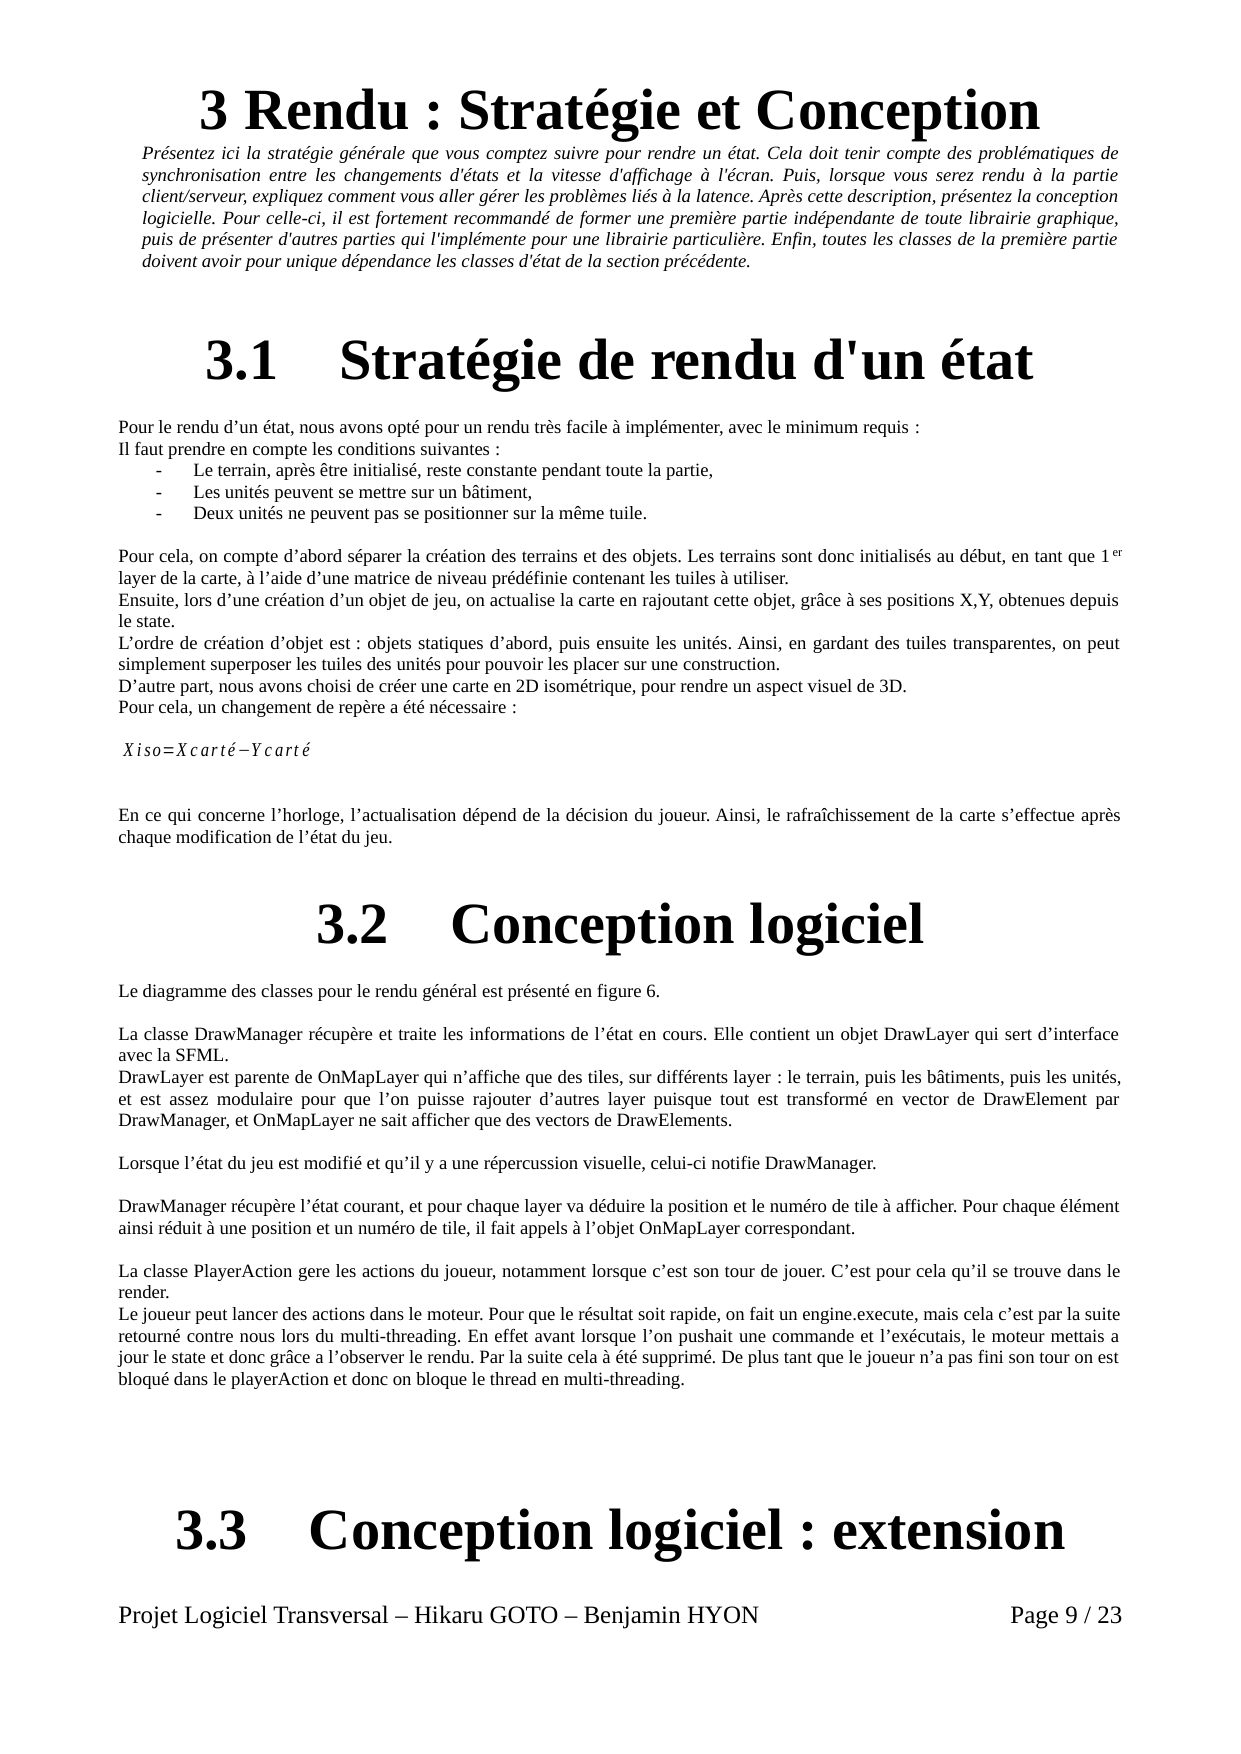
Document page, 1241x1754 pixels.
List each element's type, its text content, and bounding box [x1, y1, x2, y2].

text Ensuite, lors d’une création d’un objet de jeu, on actualise la carte en rajoutant cette objet, grâce à ses positions X,Y, obtenues depuis le state. [118, 588, 1122, 632]
text Pour le rendu d’un état, nous avons opté pour un rendu très facile à implémenter, avec le minimum requis : [118, 416, 1122, 437]
list Deux unités ne peuvent pas se positionner sur la même tuile. [156, 502, 1122, 524]
subtitle Stratégie de rendu d'un état [118, 325, 1122, 392]
text L’ordre de création d’objet est : objets statiques d’abord, puis ensuite les unités. Ainsi, en gardant des tuiles transparentes, on peut simplement superposer les tuiles des unités pour pouvoir les placer sur une construction. [118, 632, 1122, 675]
text Pour cela, un changement de repère a été nécessaire : [118, 696, 1122, 718]
subtitle Rendu : Stratégie et Conception [118, 75, 1122, 142]
text Pour cela, on compte d’abord séparer la création des terrains et des objets. Les terrains sont donc initialisés au début, en tant que 1er layer de la carte, à l’aide d’une matrice de niveau prédéfinie contenant les tuiles à utiliser. [118, 545, 1122, 588]
list Le terrain, après être initialisé, reste constante pendant toute la partie, [156, 459, 1122, 481]
text D’autre part, nous avons choisi de créer une carte en 2D isométrique, pour rendre un aspect visuel de 3D. [118, 675, 1122, 696]
list Les unités peuvent se mettre sur un bâtiment, [156, 481, 1122, 502]
text DrawLayer est parente de OnMapLayer qui n’affiche que des tiles, sur différents layer : le terrain, puis les bâtiments, puis les unités, et est assez modulaire pour que l’on puisse rajouter d’autres layer puisque tout est transformé en vector de DrawElement par DrawManager, et OnMapLayer ne sait afficher que des vectors de DrawElements. [118, 1066, 1122, 1131]
subtitle Conception logiciel : extension [118, 1495, 1122, 1562]
text DrawManager récupère l’état courant, et pour chaque layer va déduire la position et le numéro de tile à afficher. Pour chaque élément ainsi réduit à une position et un numéro de tile, il fait appels à l’objet OnMapLayer correspondant. [118, 1195, 1122, 1238]
text Le diagramme des classes pour le rendu général est présenté en figure 6. [118, 979, 1122, 1001]
text Lorsque l’état du jeu est modifié et qu’il y a une répercussion visuelle, celui-ci notifie DrawManager. [118, 1152, 1122, 1174]
subtitle Conception logiciel [118, 889, 1122, 956]
text Présentez ici la stratégie générale que vous comptez suivre pour rendre un état. Cela doit tenir compte des problématiques de synchronisation entre les changements d'états et la vitesse d'affichage à l'écran. Puis, lorsque vous serez rendu à la partie client/serveur, expliquez comment vous aller gérer les problèmes liés à la latence. Après cette description, présentez la conception logicielle. Pour celle-ci, il est fortement recommandé de former une première partie indépendante de toute librairie graphique, puis de présenter d'autres parties qui l'implémente pour une librairie particulière. Enfin, toutes les classes de la première partie doivent avoir pour unique dépendance les classes d'état de la section précédente. [142, 142, 1122, 271]
text La classe DrawManager récupère et traite les informations de l’état en cours. Elle contient un objet DrawLayer qui sert d’interface avec la SFML. [118, 1023, 1122, 1066]
text Le joueur peut lancer des actions dans le moteur. Pour que le résultat soit rapide, on fait un engine.execute, mais cela c’est par la suite retourné contre nous lors du multi-threading. En effet avant lorsque l’on pushait une commande et l’exécutais, le moteur mettais a jour le state et donc grâce a l’observer le rendu. Par la suite cela à été supprimé. De plus tant que le joueur n’a pas fini son tour on est bloqué dans le playerAction et donc on bloque le thread en multi-threading. [118, 1303, 1122, 1389]
text En ce qui concerne l’horloge, l’actualisation dépend de la décision du joueur. Ainsi, le rafraîchissement de la carte s’effectue après chaque modification de l’état du jeu. [118, 804, 1122, 847]
text Il faut prendre en compte les conditions suivantes : [118, 437, 1122, 459]
text La classe PlayerAction gere les actions du joueur, notamment lorsque c’est son tour de jouer. C’est pour cela qu’il se trouve dans le render. [118, 1260, 1122, 1303]
